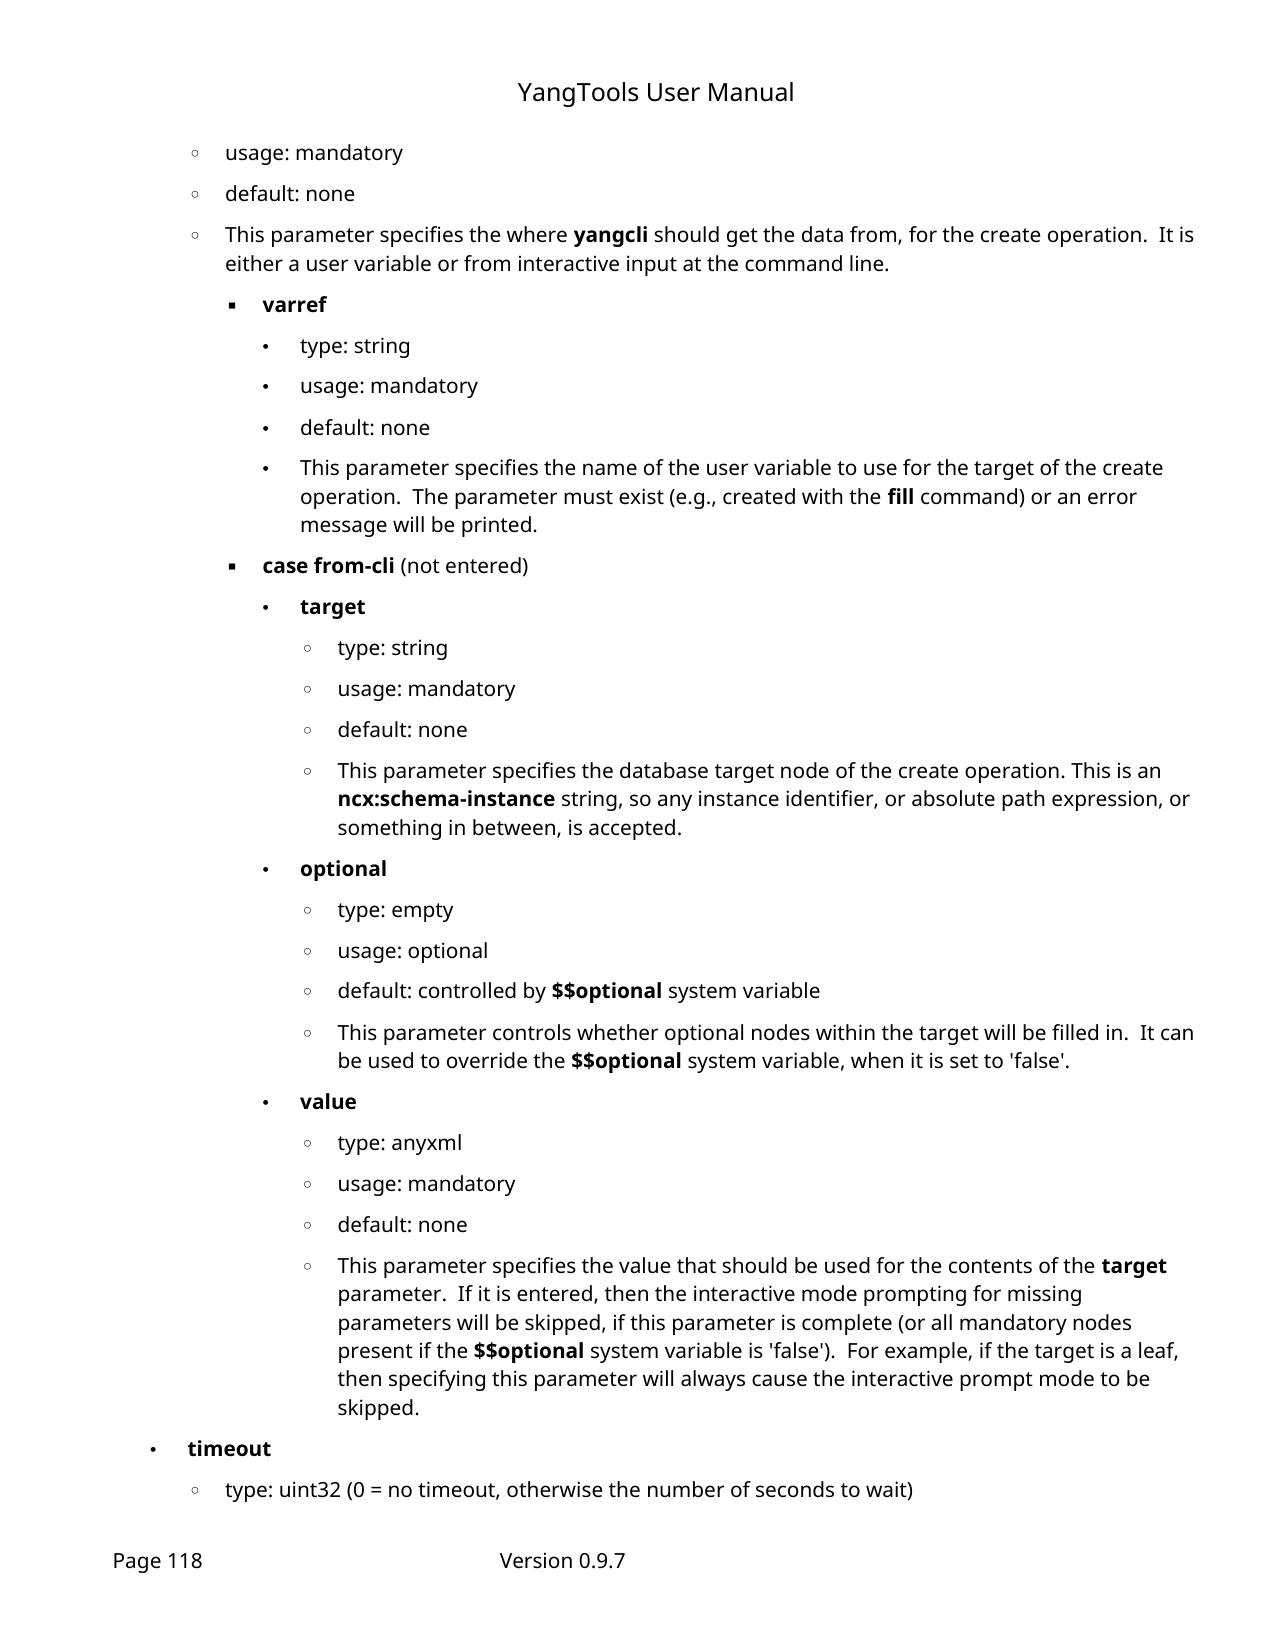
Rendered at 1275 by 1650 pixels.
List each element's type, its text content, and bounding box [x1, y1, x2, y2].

list default: none [187, 179, 1200, 208]
list This parameter specifies the value that should be used for the contents of the target parameter. If it is entered, then the interactive mode prompting for missing parameters will be skipped, if this parameter is complete (or all mandatory nodes present if the $$optional system variable is 'false'). For example, if the target is a leaf, then specifying this parameter will always cause the interactive prompt mode to be skipped. [300, 1251, 1200, 1421]
list default: none [300, 1210, 1200, 1238]
list type: uint32 (0 = no timeout, otherwise the number of seconds to wait) [187, 1475, 1200, 1503]
list usage: mandatory [187, 138, 1200, 167]
list usage: mandatory [300, 674, 1200, 703]
list timeout [150, 1434, 1200, 1462]
list type: string [262, 331, 1200, 359]
list This parameter specifies the where yangcli should get the data from, for the create operation. It is either a user variable or from interactive input at the command line. [187, 220, 1200, 277]
list This parameter controls whether optional nodes within the target will be filled in. It can be used to override the $$optional system variable, when it is set to 'false'. [300, 1018, 1200, 1074]
list optional [262, 854, 1200, 882]
list type: string [300, 633, 1200, 662]
list target [262, 592, 1200, 621]
list This parameter specifies the database target node of the create operation. This is an ncx:schema-instance string, so any instance identifier, or absolute path expression, or something in between, is accepted. [300, 756, 1200, 841]
list type: empty [300, 895, 1200, 923]
list usage: mandatory [262, 372, 1200, 400]
list default: none [300, 715, 1200, 743]
list case from-cli (not entered) [225, 551, 1200, 580]
list value [262, 1087, 1200, 1115]
list default: none [262, 413, 1200, 441]
list type: anyxml [300, 1128, 1200, 1156]
list default: controlled by $$optional system variable [300, 977, 1200, 1005]
list This parameter specifies the name of the user variable to use for the target of the create operation. The parameter must exist (e.g., created with the fill command) or an error message will be printed. [262, 453, 1200, 539]
list varref [225, 290, 1200, 318]
list usage: mandatory [300, 1169, 1200, 1197]
list usage: optional [300, 936, 1200, 964]
